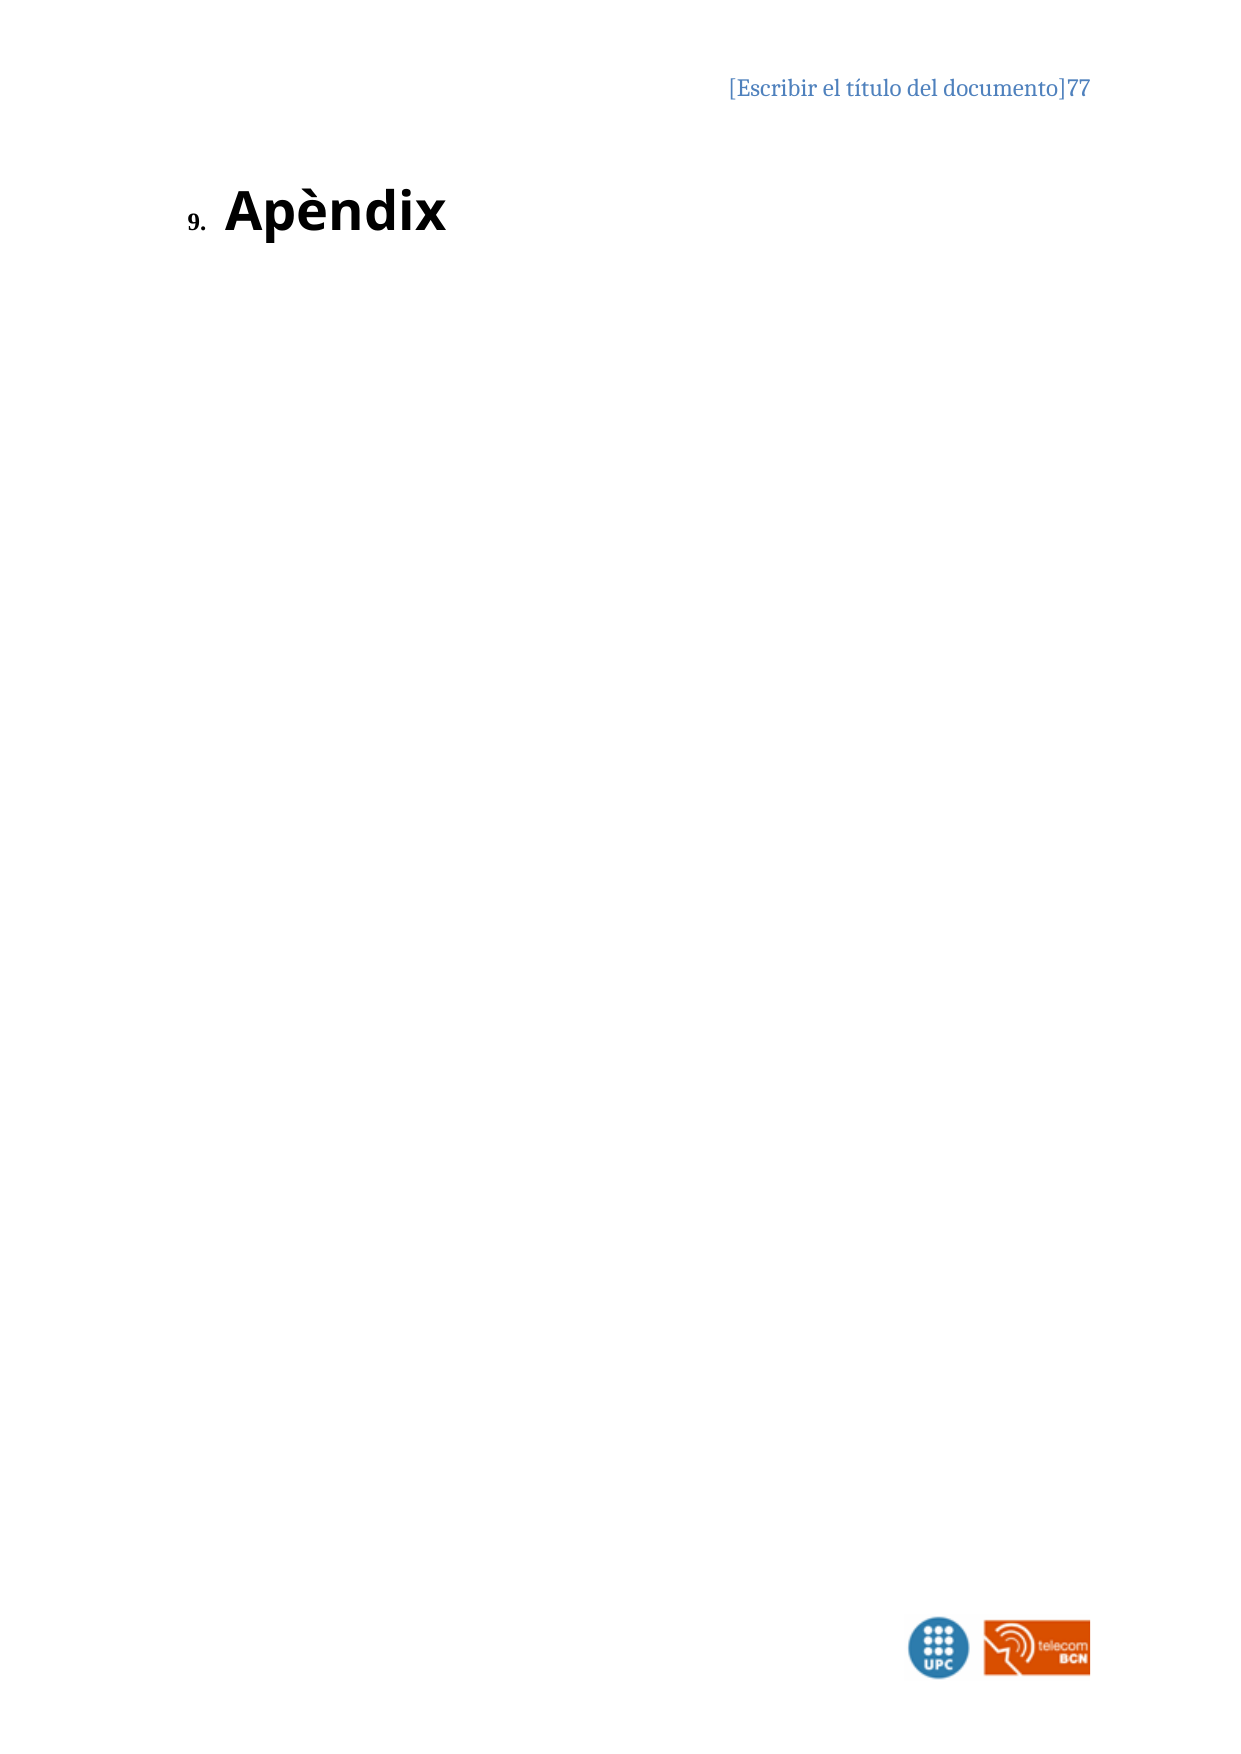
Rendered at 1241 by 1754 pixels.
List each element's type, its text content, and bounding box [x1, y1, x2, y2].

subtitle Apèndix [187, 173, 1090, 247]
picture [904, 1614, 1091, 1681]
